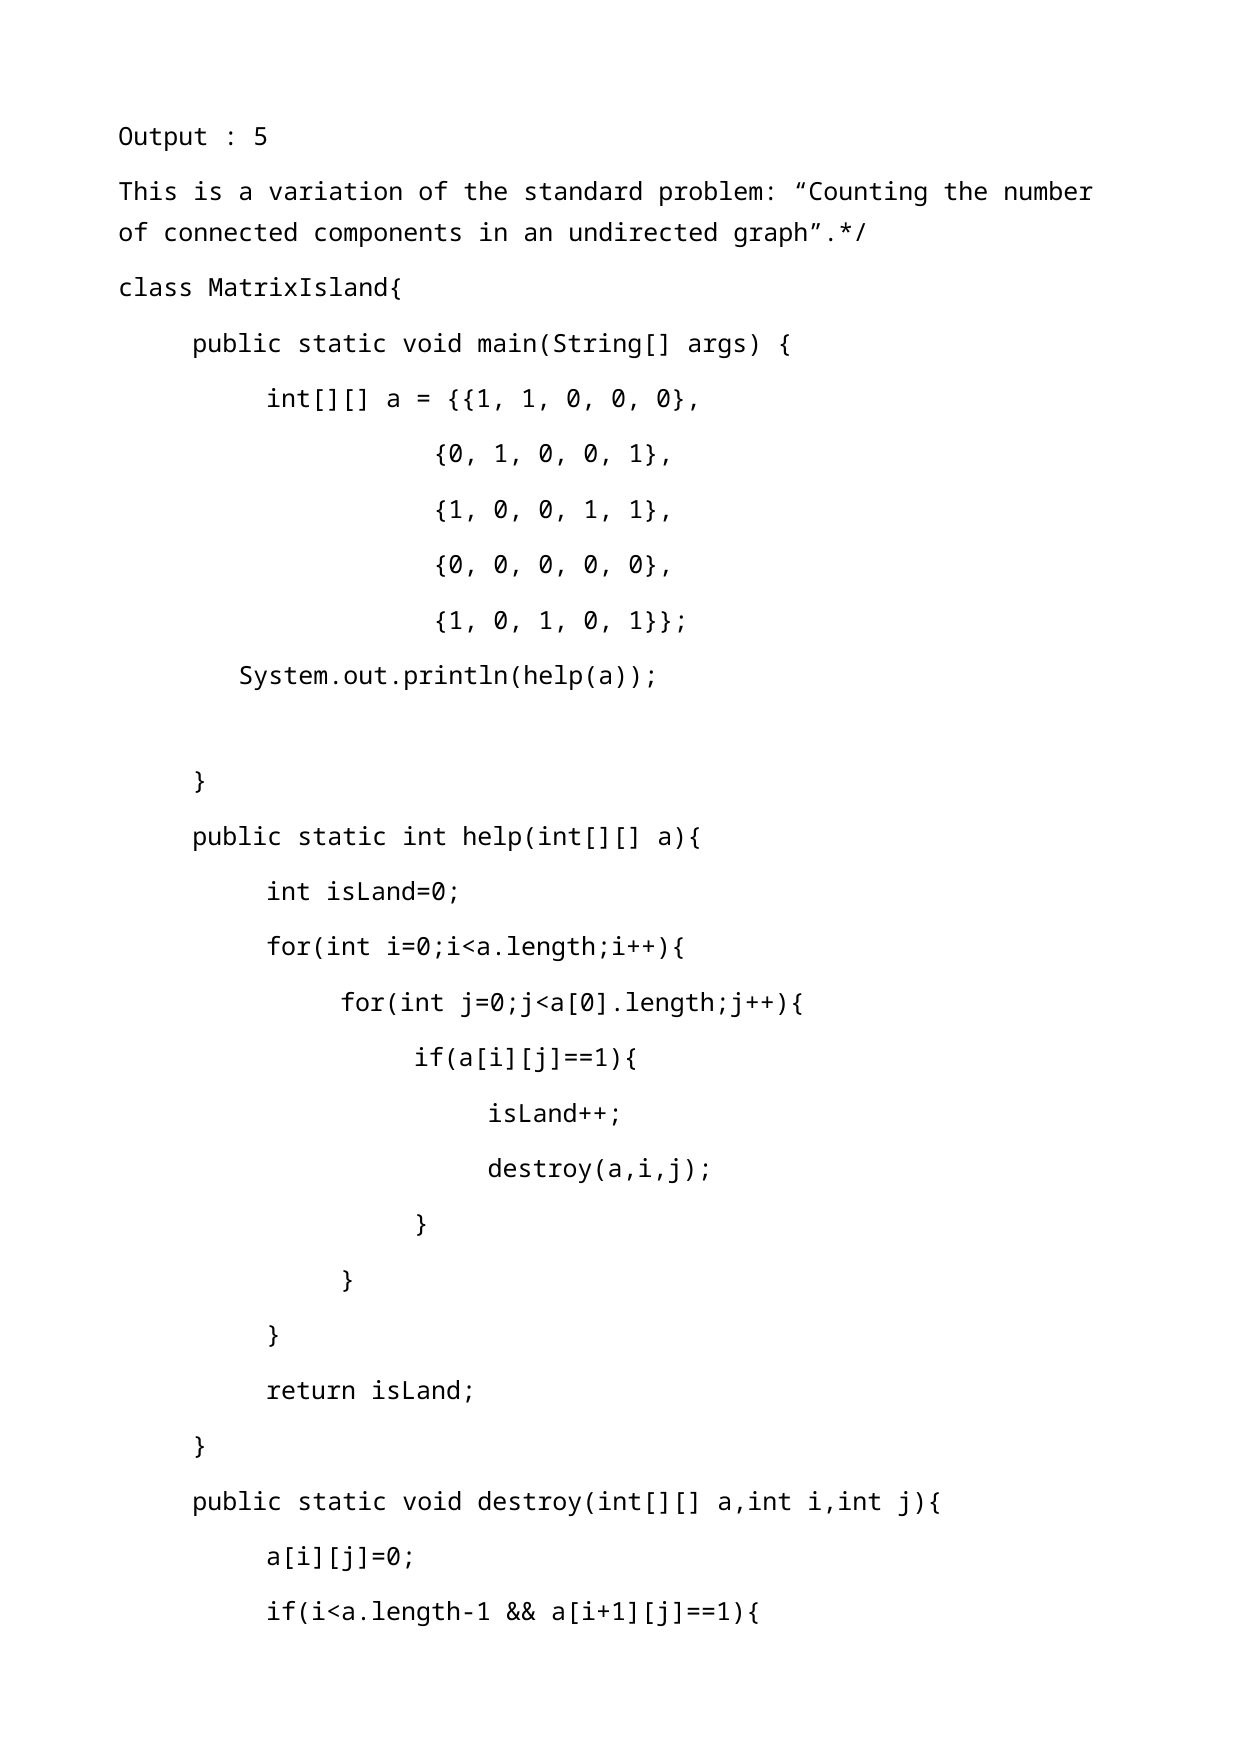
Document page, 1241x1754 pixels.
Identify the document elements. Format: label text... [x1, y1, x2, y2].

text } [118, 1262, 1122, 1296]
text {0, 1, 0, 0, 1}, [118, 436, 1122, 470]
text System.out.println(help(a)); [118, 658, 1122, 692]
text class MatrixIsland{ [118, 270, 1122, 304]
text This is a variation of the standard problem: “Counting the number of connected components in an undirected graph”.*/ [118, 173, 1122, 248]
text Output : 5 [118, 118, 1122, 152]
text return isLand; [118, 1372, 1122, 1406]
text public static void destroy(int[][] a,int i,int j){ [118, 1483, 1122, 1517]
text {0, 0, 0, 0, 0}, [118, 547, 1122, 581]
text for(int i=0;i<a.length;i++){ [118, 929, 1122, 963]
text } [118, 763, 1122, 797]
text } [118, 1428, 1122, 1462]
text {1, 0, 0, 1, 1}, [118, 491, 1122, 526]
text public static int help(int[][] a){ [118, 818, 1122, 852]
text for(int j=0;j<a[0].length;j++){ [118, 984, 1122, 1018]
text {1, 0, 1, 0, 1}}; [118, 602, 1122, 636]
text } [118, 1317, 1122, 1351]
text if(a[i][j]==1){ [118, 1040, 1122, 1074]
text if(i<a.length-1 && a[i+1][j]==1){ [118, 1594, 1122, 1628]
text } [118, 1206, 1122, 1240]
text int[][] a = {{1, 1, 0, 0, 0}, [118, 381, 1122, 415]
text public static void main(String[] args) { [118, 325, 1122, 359]
text destroy(a,i,j); [118, 1151, 1122, 1185]
text isLand++; [118, 1095, 1122, 1129]
text a[i][j]=0; [118, 1539, 1122, 1573]
text int isLand=0; [118, 874, 1122, 908]
